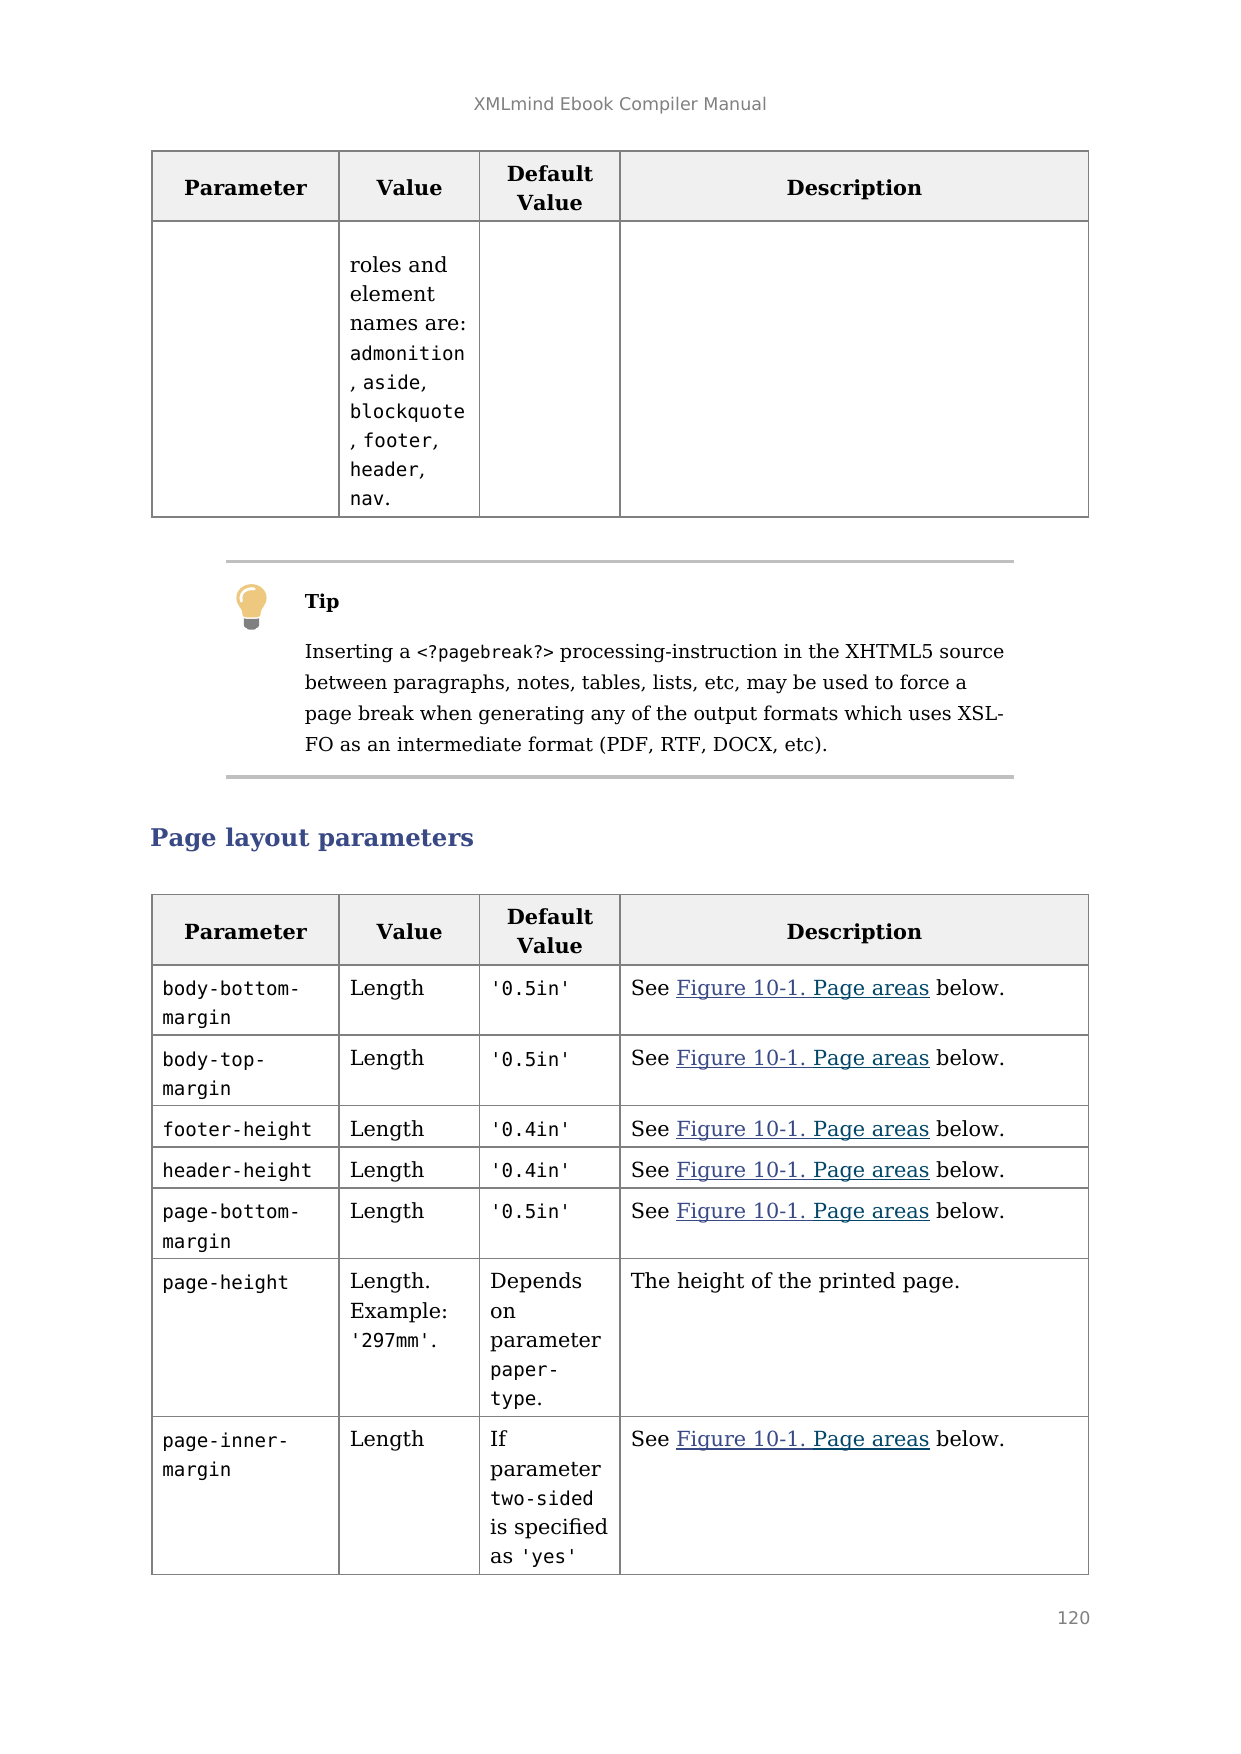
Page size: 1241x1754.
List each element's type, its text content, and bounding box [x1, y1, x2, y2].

table_cell Length [340, 966, 479, 1034]
table_cell The height of the printed page. [621, 1259, 1088, 1416]
table_header Parameter [153, 152, 338, 220]
table_cell If parameter two-sided is specified as 'yes' [480, 1417, 619, 1573]
table_cell See Figure 10-1. Page areas below. [621, 1036, 1088, 1105]
table_cell footer-height [153, 1106, 338, 1146]
table_cell Length [340, 1036, 479, 1105]
table_cell Length [340, 1189, 479, 1258]
table_header Tip Inserting a <?pagebreak?> processing-instruction in the XHTML5 source between paragraphs, notes, tables, lists, etc, may be used to force a page break when generating any of the output formats which uses XSL-FO as an intermediate format (PDF, RTF, DOCX, etc). [305, 582, 1014, 756]
table_cell See Figure 10-1. Page areas below. [621, 1106, 1088, 1146]
table_cell '0.5in' [480, 1189, 619, 1258]
table_cell [621, 222, 1088, 516]
table_cell body-bottom-margin [153, 966, 338, 1034]
table_cell Depends on parameter paper-type. [480, 1259, 619, 1416]
table_cell Length [340, 1148, 479, 1187]
table_cell '0.4in' [480, 1106, 619, 1146]
table_header Default Value [480, 152, 619, 220]
table_header [226, 582, 304, 756]
table_cell page-inner-margin [153, 1417, 338, 1573]
table_cell See Figure 10-1. Page areas below. [621, 966, 1088, 1034]
table_cell '0.5in' [480, 966, 619, 1034]
table_cell roles and element names are: admonition, aside, blockquote, footer, header, nav. [340, 222, 479, 516]
table_cell '0.5in' [480, 1036, 619, 1105]
table_header Description [621, 152, 1088, 220]
table_cell See Figure 10-1. Page areas below. [621, 1189, 1088, 1258]
table_header Default Value [480, 895, 619, 964]
table_cell [480, 222, 619, 516]
table_header Description [621, 895, 1088, 964]
table_cell Length [340, 1106, 479, 1146]
table_cell page-height [153, 1259, 338, 1416]
table_cell '0.4in' [480, 1148, 619, 1187]
table_cell body-top-margin [153, 1036, 338, 1105]
table_cell page-bottom-margin [153, 1189, 338, 1258]
table_header Value [340, 895, 479, 964]
text Page layout parameters [150, 821, 1090, 852]
table_cell header-height [153, 1148, 338, 1187]
table_cell Length [340, 1417, 479, 1573]
table_header [226, 563, 1014, 594]
table_cell See Figure 10-1. Page areas below. [621, 1417, 1088, 1573]
table_cell Length. Example: '297mm'. [340, 1259, 479, 1416]
table_header Value [340, 152, 479, 220]
table_header Parameter [153, 895, 338, 964]
table_cell See Figure 10-1. Page areas below. [621, 1148, 1088, 1187]
table_header [226, 598, 1014, 775]
table_cell [153, 222, 338, 516]
